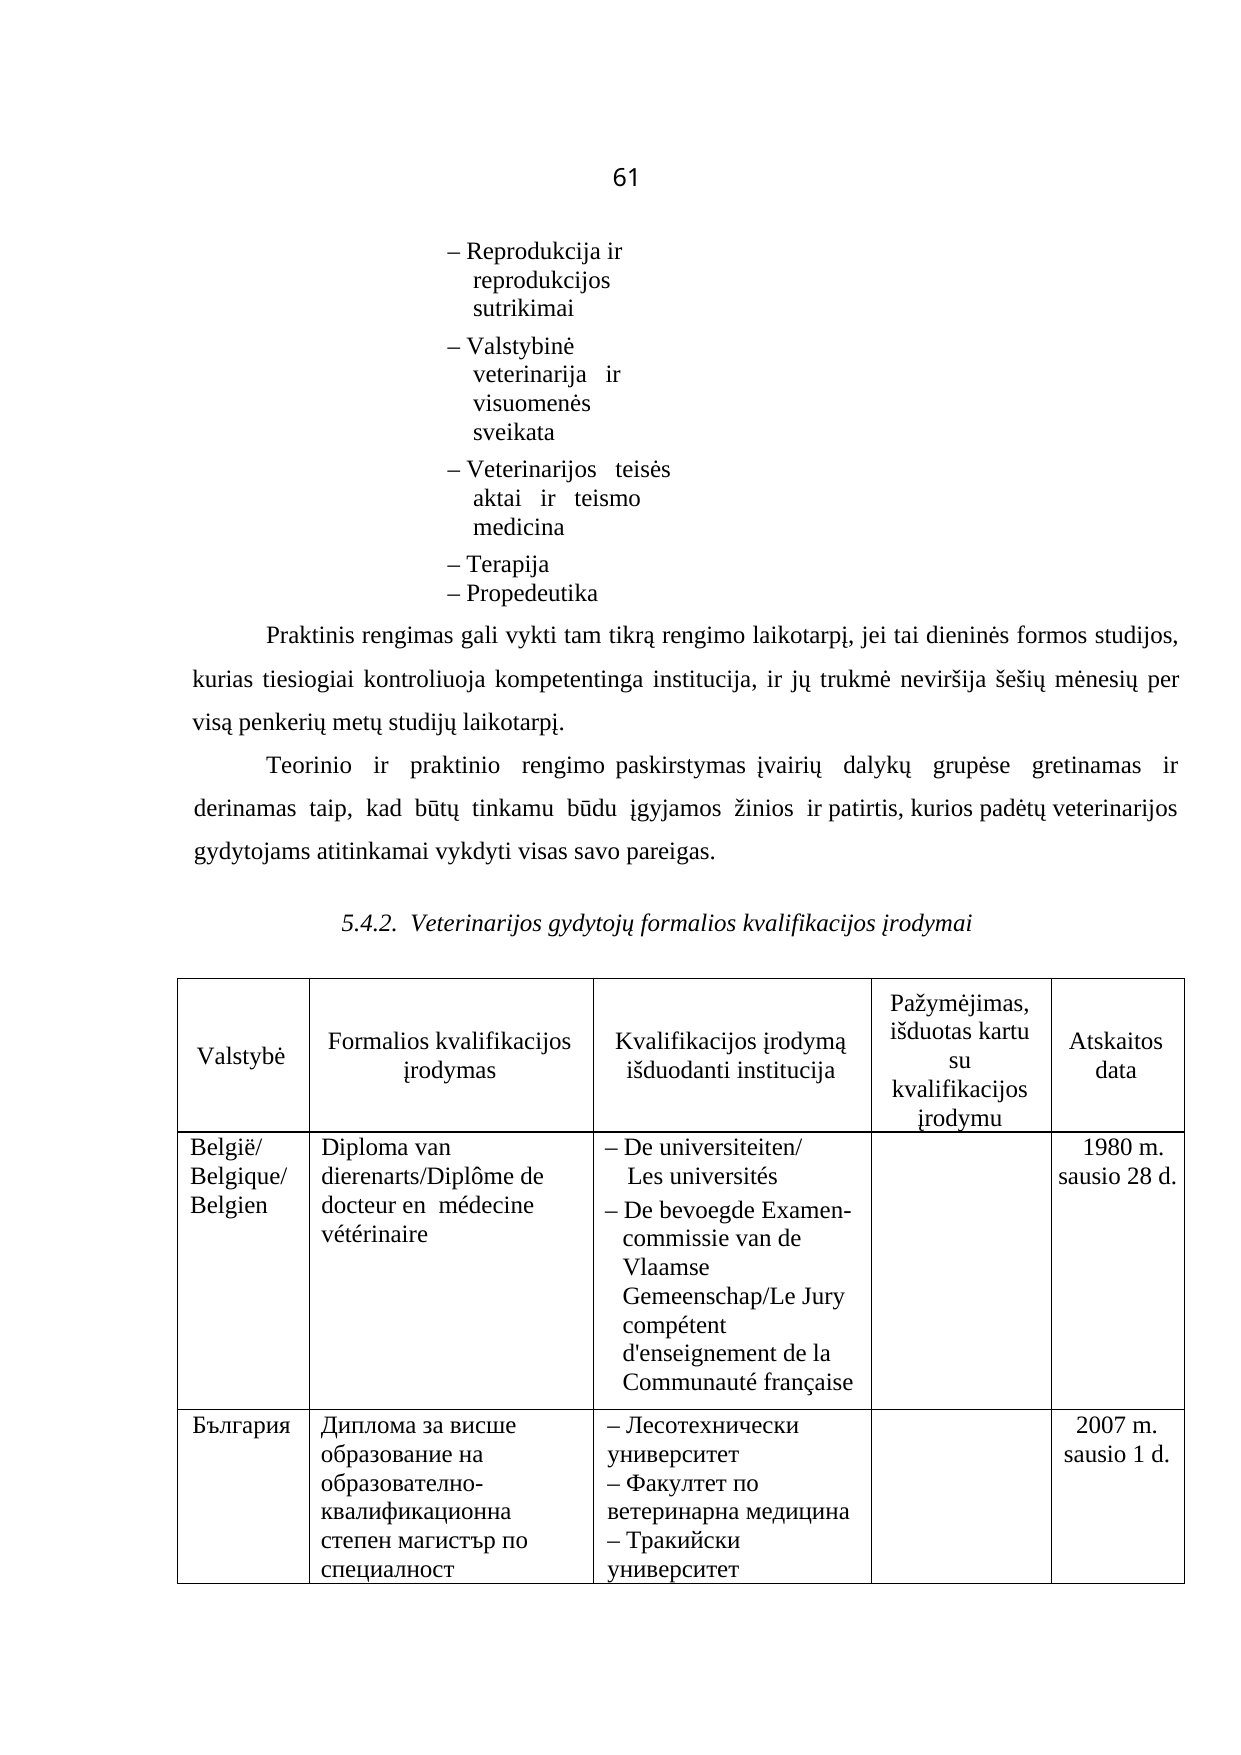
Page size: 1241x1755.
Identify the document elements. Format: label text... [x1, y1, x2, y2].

table_cell България [178, 1410, 309, 1583]
table_header [676, 228, 927, 621]
text Teorinio ir praktinio rengimo paskirstymas įvairių dalykų grupėse gretinamas ir derinamas taip, kad būtų tinkamu būdu įgyjamos žinios ir patirtis, kurios padėtų veterinarijos gydytojams atitinkamai vykdyti visas savo pareigas. [194, 750, 1180, 865]
text 5.4.2. Veterinarijos gydytojų formalios kvalifikacijos įrodymai [133, 908, 1183, 937]
table_cell 1980 m. sausio 28 d. [1052, 1133, 1184, 1409]
table_header [927, 228, 1193, 621]
text Praktinis rengimas gali vykti tam tikrą rengimo laikotarpį, jei tai dieninės formos studijos, kurias tiesiogiai kontroliuoja kompetentinga institucija, ir jų trukmė neviršija šešių mėnesių per visą penkerių metų studijų laikotarpį. [192, 621, 1180, 736]
table_cell – De universiteiten/ Les universités – De bevoegde Examen- commissie van de Vlaamse Gemeenschap/Le Jury compétent d'enseignement de la Communauté française [594, 1133, 871, 1409]
table_cell [872, 1133, 1051, 1409]
table_cell Диплома за висше образование на образователно-квалификационна степен магистър по специалност [310, 1410, 593, 1583]
table_header Formalios kvalifikacijos įrodymas [310, 979, 593, 1131]
table_cell 2007 m. sausio 1 d. [1052, 1410, 1184, 1583]
table_header Kvalifikacijos įrodymą išduodanti institucija [594, 979, 871, 1131]
table_cell Diploma van dierenarts/Diplôme de docteur en médecine vétérinaire [310, 1133, 593, 1409]
table_header [174, 228, 414, 621]
table_header Valstybė [178, 979, 309, 1131]
table_cell – Лесотехнически университет – Факултет по ветеринарна медицина – Тракийски университет [594, 1410, 871, 1583]
table_cell België/ Belgique/ Belgien [178, 1133, 309, 1409]
table_cell [872, 1410, 1051, 1583]
table_header Pažymėjimas, išduotas kartu su kvalifikacijos įrodymu [872, 979, 1051, 1131]
table_header Atskaitos data [1052, 979, 1184, 1131]
table_header – Reprodukcija ir reprodukcijos sutrikimai – Valstybinė veterinarija ir visuomenės sveikata – Veterinarijos teisės aktai ir teismo medicina – Terapija – Propedeutika [414, 228, 676, 621]
